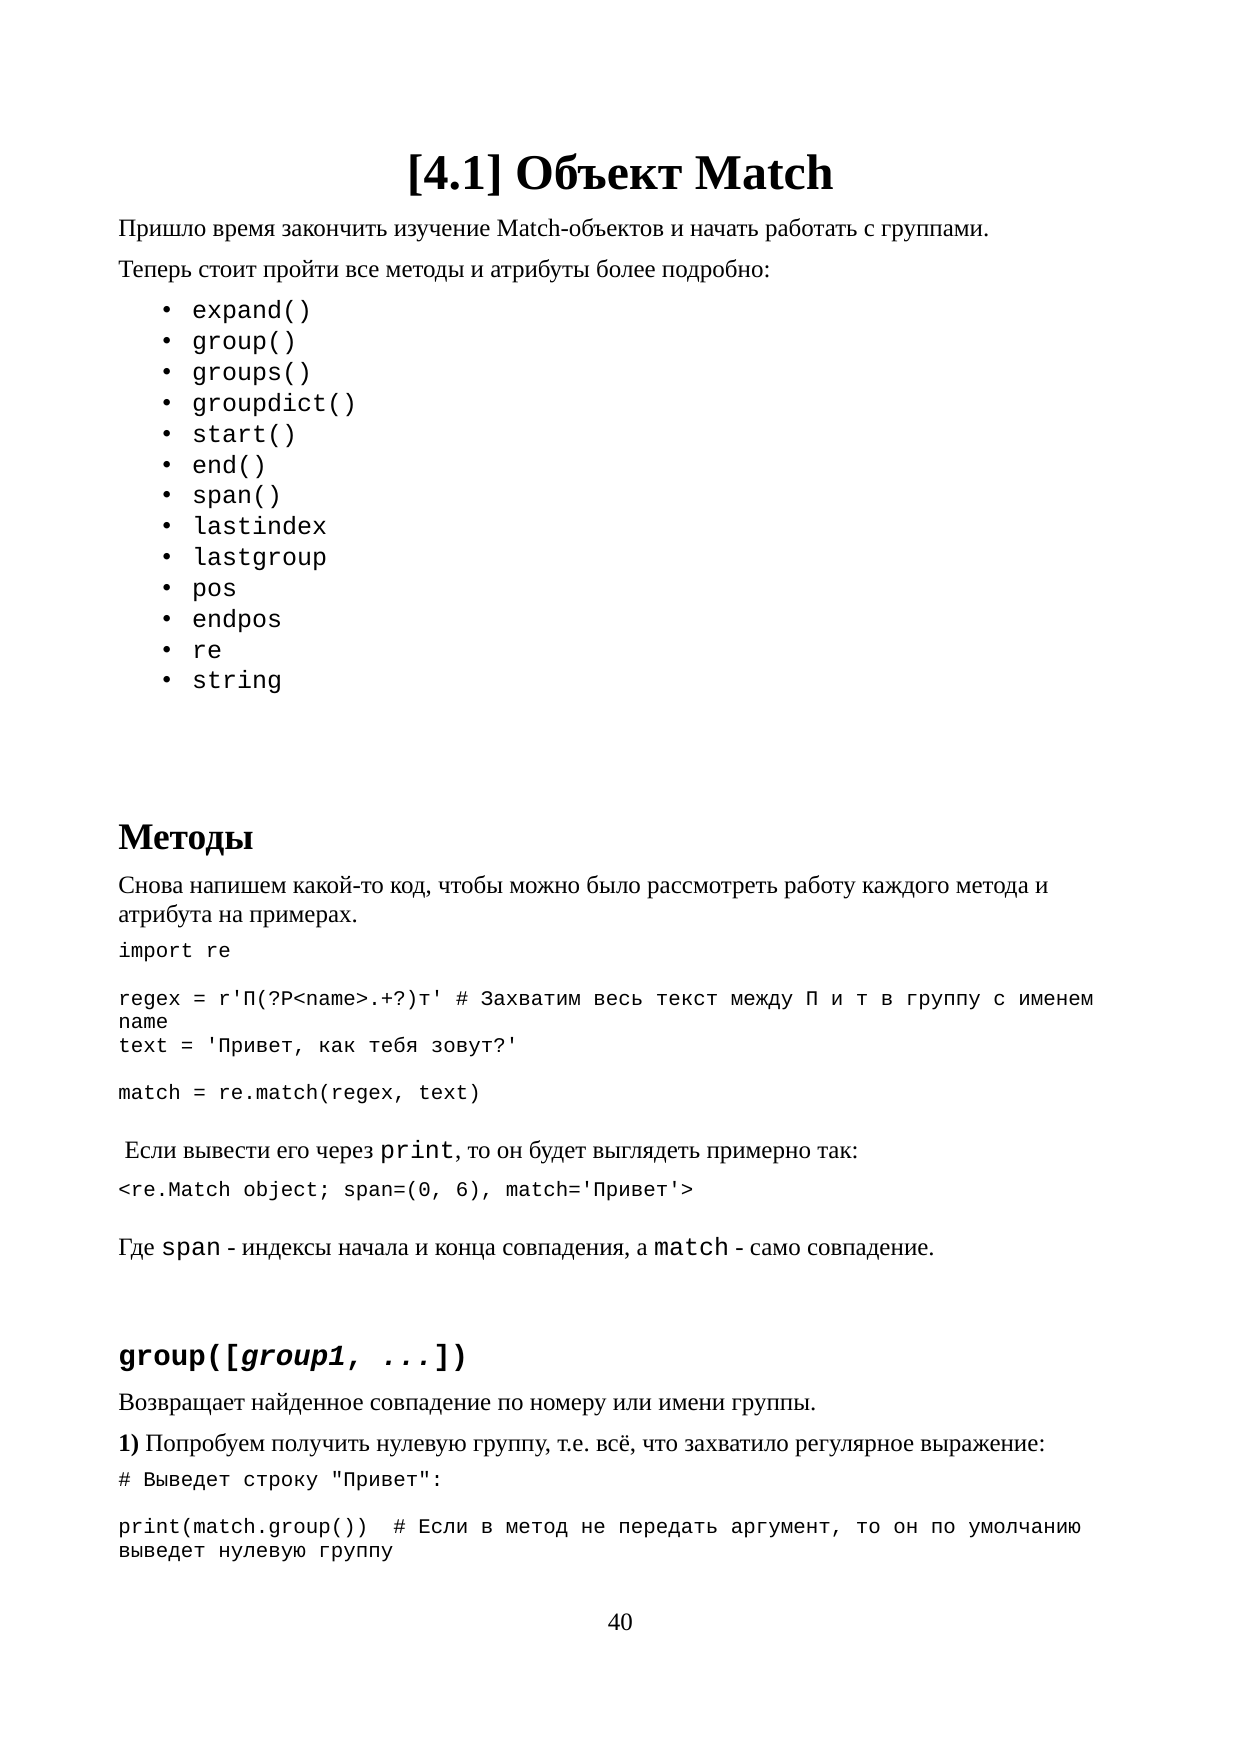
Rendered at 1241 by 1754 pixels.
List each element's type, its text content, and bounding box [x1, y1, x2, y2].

list lastgroup [162, 542, 1122, 573]
text text = 'Привет, как тебя зовут?' [118, 1035, 1122, 1058]
list start() [162, 419, 1122, 450]
text Возвращает найденное совпадение по номеру или имени группы. [118, 1387, 1122, 1416]
text 1) Попробуем получить нулевую группу, т.е. всё, что захватило регулярное выражение: [118, 1428, 1122, 1457]
text import re [118, 940, 1122, 964]
text # Выведет строку "Привет": [118, 1469, 1122, 1493]
list span() [162, 481, 1122, 511]
text Теперь стоит пройти все методы и атрибуты более подробно: [118, 254, 1122, 283]
list endpos [162, 604, 1122, 635]
list string [162, 666, 1122, 696]
subtitle Методы [118, 814, 1122, 858]
text <re.Match object; span=(0, 6), match='Привет'> [118, 1178, 1122, 1202]
list lastindex [162, 511, 1122, 542]
list expand() [162, 296, 1122, 326]
text match = re.match(regex, text) [118, 1082, 1122, 1106]
text Если вывести его через print, то он будет выглядеть примерно так: [118, 1135, 1122, 1166]
text Снова напишем какой-то код, чтобы можно было рассмотреть работу каждого метода и атрибута на примерах. [118, 870, 1122, 928]
text Где span - индексы начала и конца совпадения, а match - само совпадение. [118, 1232, 1122, 1262]
list re [162, 635, 1122, 666]
list groupdict() [162, 388, 1122, 419]
subtitle [4.1] Объект Match [118, 143, 1122, 201]
list pos [162, 573, 1122, 604]
list end() [162, 450, 1122, 481]
text Пришло время закончить изучение Match-объектов и начать работать с группами. [118, 213, 1122, 242]
text print(match.group()) # Если в метод не передать аргумент, то он по умолчанию выведет нулевую группу [118, 1517, 1122, 1564]
subtitle group([group1, ...]) [118, 1341, 1122, 1374]
list group() [162, 326, 1122, 357]
list groups() [162, 357, 1122, 388]
text regex = r'П(?P<name>.+?)т' # Захватим весь текст между П и т в группу с именем name [118, 987, 1122, 1035]
